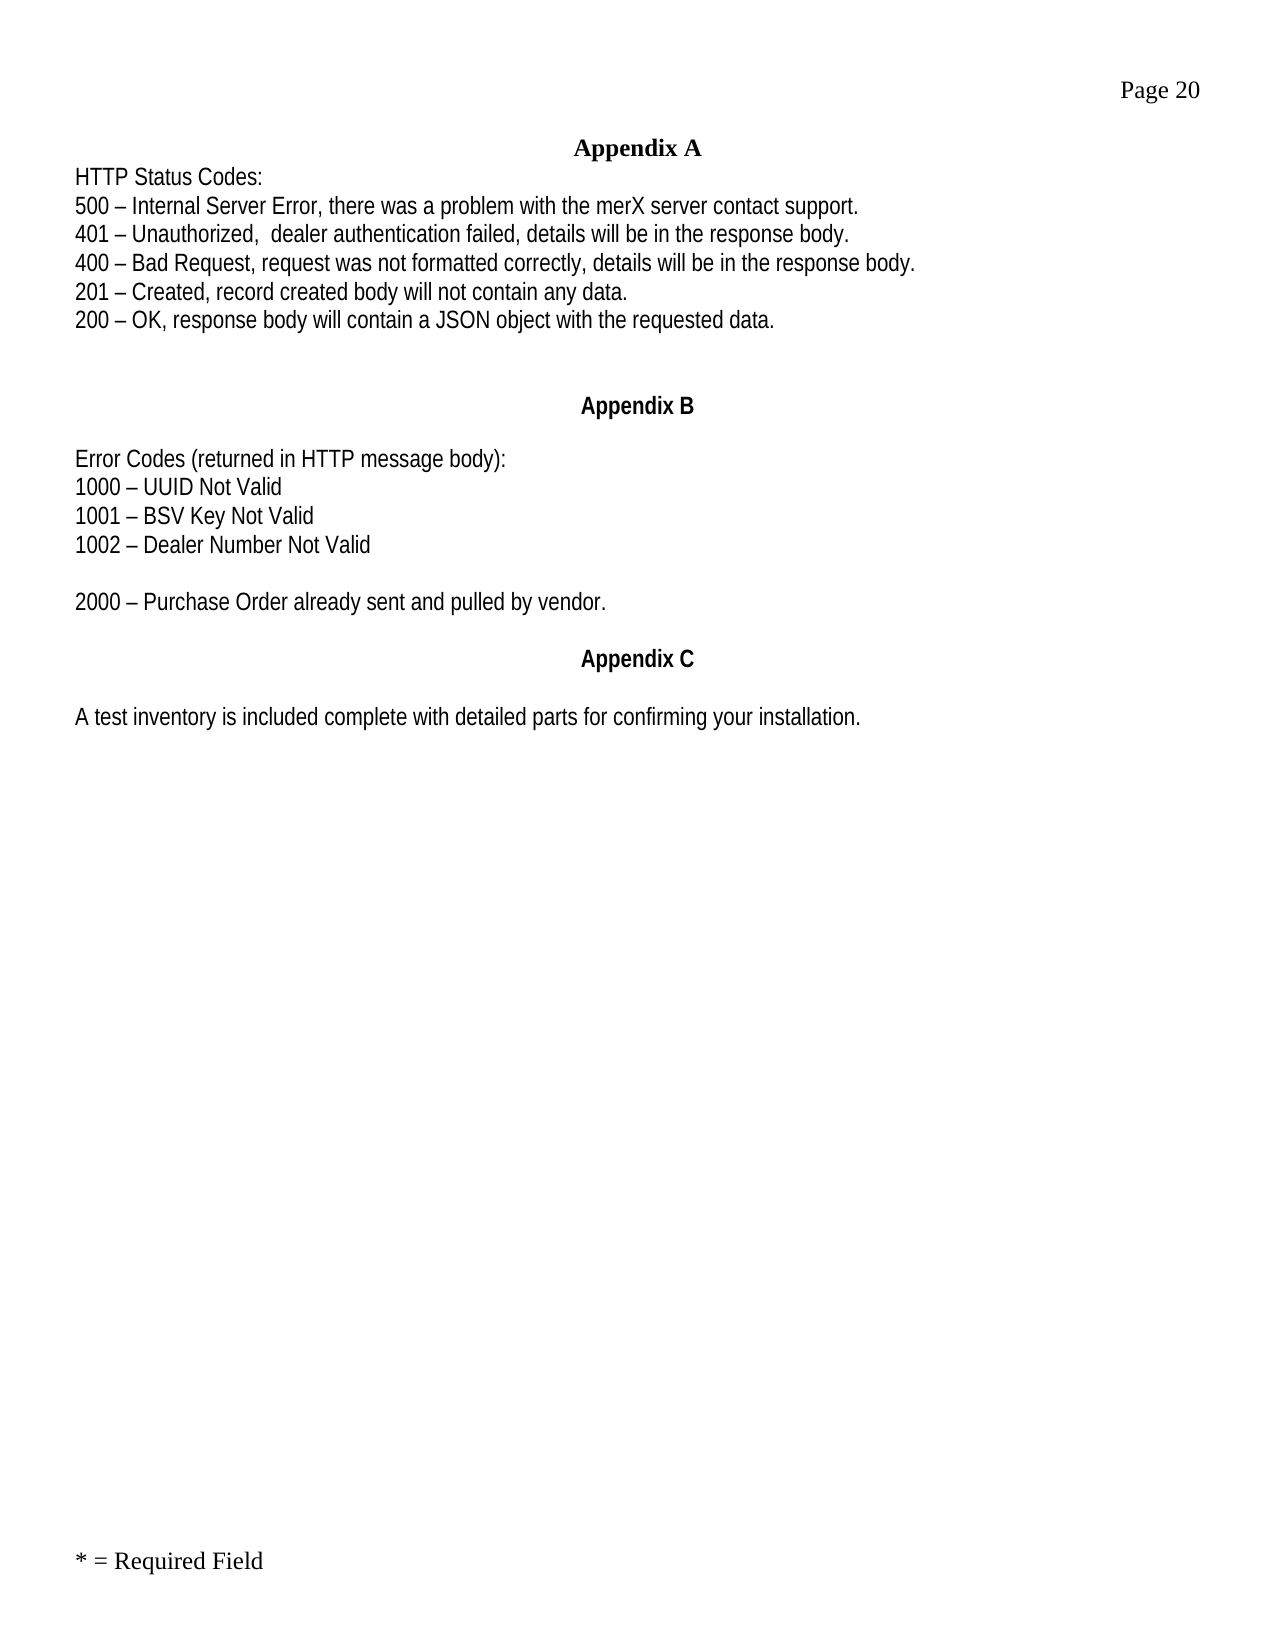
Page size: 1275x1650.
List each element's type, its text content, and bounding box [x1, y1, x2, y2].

text Error Codes (returned in HTTP message body): [75, 444, 1200, 472]
text 401 – Unauthorized, dealer authentication failed, details will be in the response body. [75, 219, 1200, 248]
text 201 – Created, record created body will not contain any data. [75, 277, 1200, 305]
text 500 – Internal Server Error, there was a problem with the merX server contact support. [75, 191, 1200, 219]
text Appendix B [75, 391, 1200, 420]
text Appendix C [75, 644, 1200, 673]
text 200 – OK, response body will contain a JSON object with the requested data. [75, 305, 1200, 334]
text 1000 – UUID Not Valid [75, 472, 1200, 501]
text A test inventory is included complete with detailed parts for confirming your installation. [75, 702, 1200, 730]
text Appendix A [75, 133, 1200, 162]
text 400 – Bad Request, request was not formatted correctly, details will be in the response body. [75, 248, 1200, 277]
text 2000 – Purchase Order already sent and pulled by vendor. [75, 587, 1200, 616]
text 1002 – Dealer Number Not Valid [75, 530, 1200, 558]
text HTTP Status Codes: [75, 162, 1200, 191]
text 1001 – BSV Key Not Valid [75, 501, 1200, 530]
